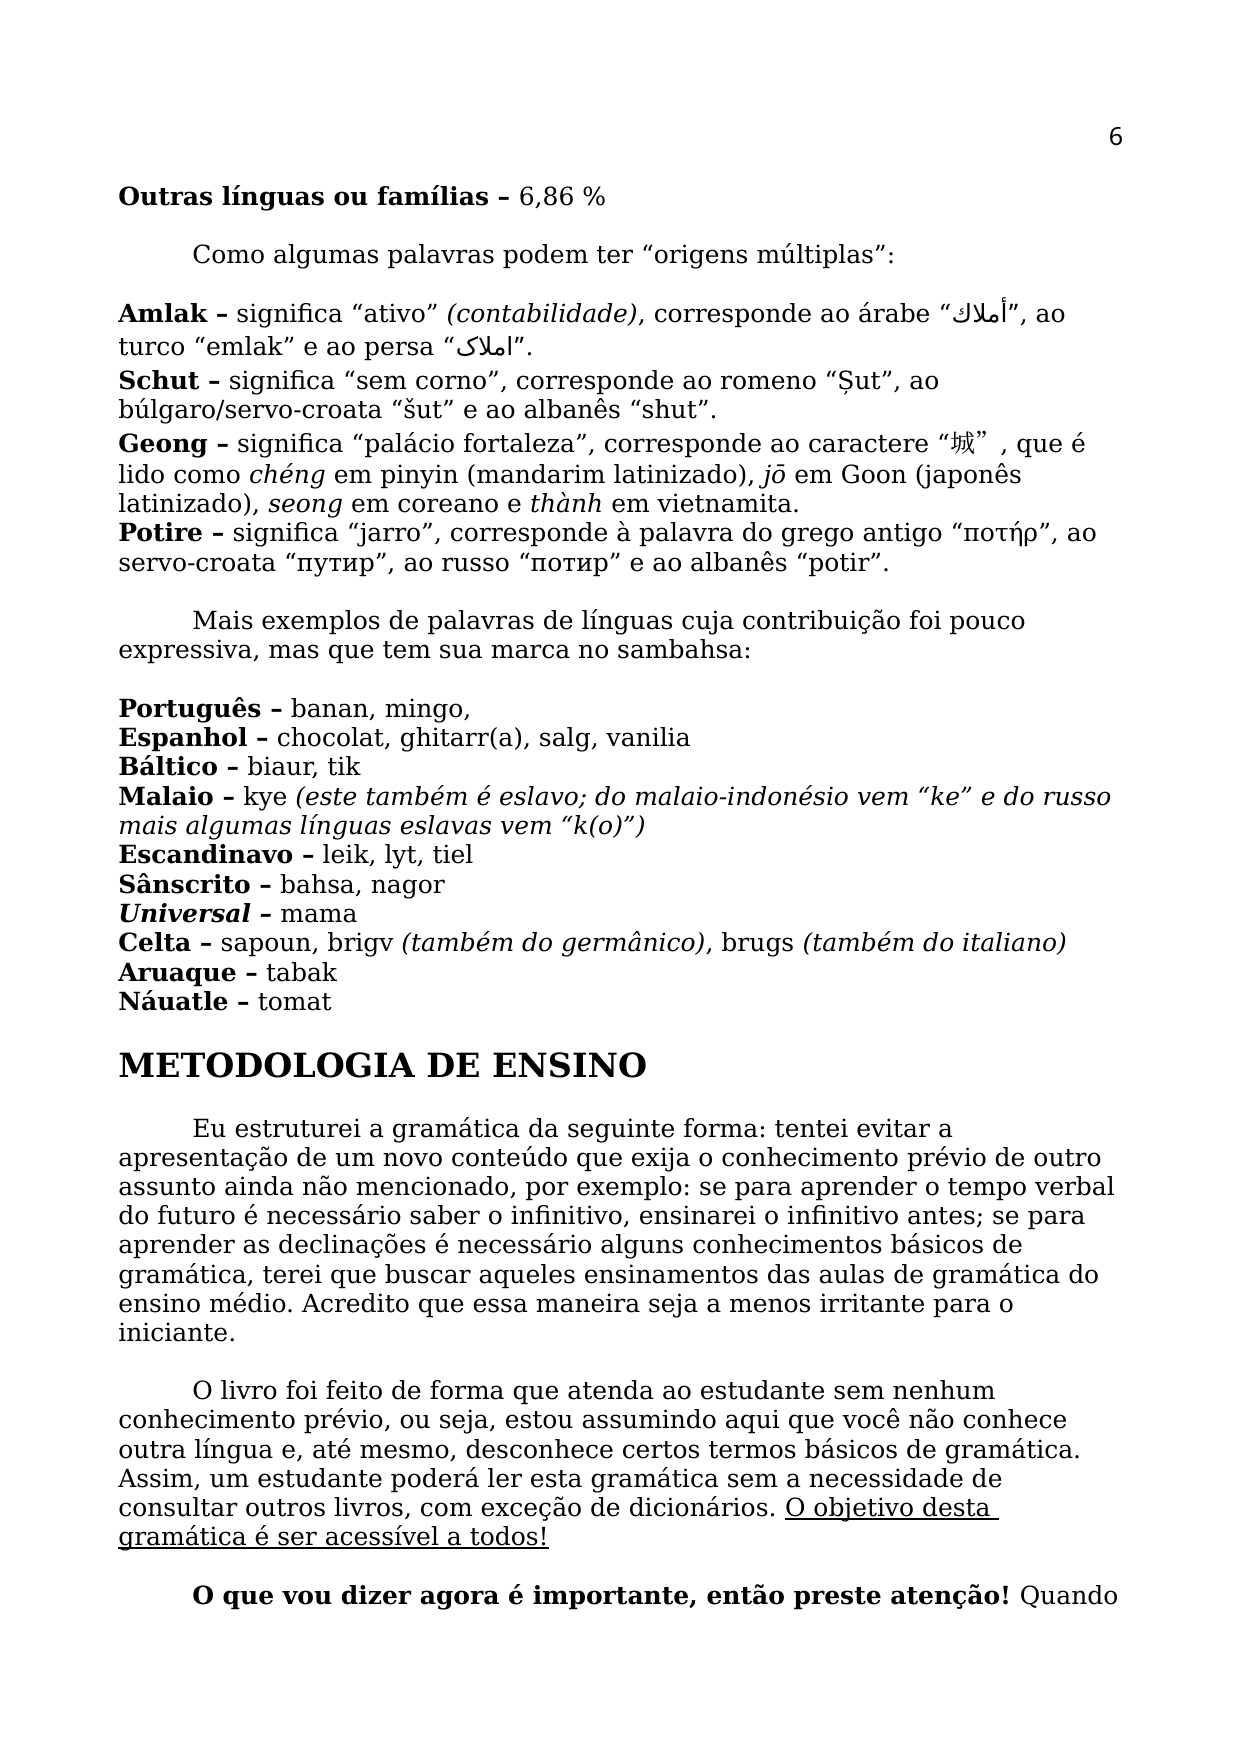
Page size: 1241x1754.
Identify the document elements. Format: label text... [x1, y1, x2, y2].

text Schut – significa “sem corno”, corresponde ao romeno “Șut”, ao búlgaro/servo-croata “šut” e ao albanês “shut”. [118, 366, 1123, 424]
text Potire – significa “jarro”, corresponde à palavra do grego antigo “ποτήρ”, ao servo-croata “путир”, ao russo “потир” e ao albanês “potir”. [118, 518, 1123, 577]
text Náuatle – tomat [118, 987, 1123, 1017]
text Malaio – kye (este também é eslavo; do malaio-indonésio vem “ke” e do russo mais algumas línguas eslavas vem “k(o)”) [118, 782, 1123, 840]
text Aruaque – tabak [118, 958, 1123, 987]
text Celta – sapoun, brigv (também do germânico), brugs (também do italiano) [118, 928, 1123, 958]
text Amlak – significa “ativo” (contabilidade), corresponde ao árabe “أملاك”, ao turco “emlak” e ao persa “املاک”. [118, 298, 1123, 366]
text Português – banan, mingo, [118, 694, 1123, 723]
text Escandinavo – leik, lyt, tiel [118, 840, 1123, 870]
text Como algumas palavras podem ter “origens múltiplas”: [118, 240, 1123, 269]
text Báltico – biaur, tik [118, 752, 1123, 782]
text Outras línguas ou famílias – 6,86 % [118, 182, 1123, 211]
subtitle METODOLOGIA DE ENSINO [118, 1046, 1123, 1085]
text O que vou dizer agora é importante, então preste atenção! Quando [118, 1581, 1123, 1610]
text Eu estruturei a gramática da seguinte forma: tentei evitar a apresentação de um novo conteúdo que exija o conhecimento prévio de outro assunto ainda não mencionado, por exemplo: se para aprender o tempo verbal do futuro é necessário saber o infinitivo, ensinarei o infinitivo antes; se para aprender as declinações é necessário alguns conhecimentos básicos de gramática, terei que buscar aqueles ensinamentos das aulas de gramática do ensino médio. Acredito que essa maneira seja a menos irritante para o iniciante. [118, 1114, 1123, 1347]
text Sânscrito – bahsa, nagor [118, 870, 1123, 899]
text Mais exemplos de palavras de línguas cuja contribuição foi pouco expressiva, mas que tem sua marca no sambahsa: [118, 606, 1123, 664]
text Universal – mama [118, 899, 1123, 928]
text Geong – significa “palácio fortaleza”, corresponde ao caractere “城”, que é lido como chéng em pinyin (mandarim latinizado), jō em Goon (japonês latinizado), seong em coreano e thành em vietnamita. [118, 424, 1123, 518]
text O livro foi feito de forma que atenda ao estudante sem nenhum conhecimento prévio, ou seja, estou assumindo aqui que você não conhece outra língua e, até mesmo, desconhece certos termos básicos de gramática. Assim, um estudante poderá ler esta gramática sem a necessidade de consultar outros livros, com exceção de dicionários. O objetivo desta gramática é ser acessível a todos! [118, 1377, 1123, 1552]
text Espanhol – chocolat, ghitarr(a), salg, vanilia [118, 723, 1123, 752]
